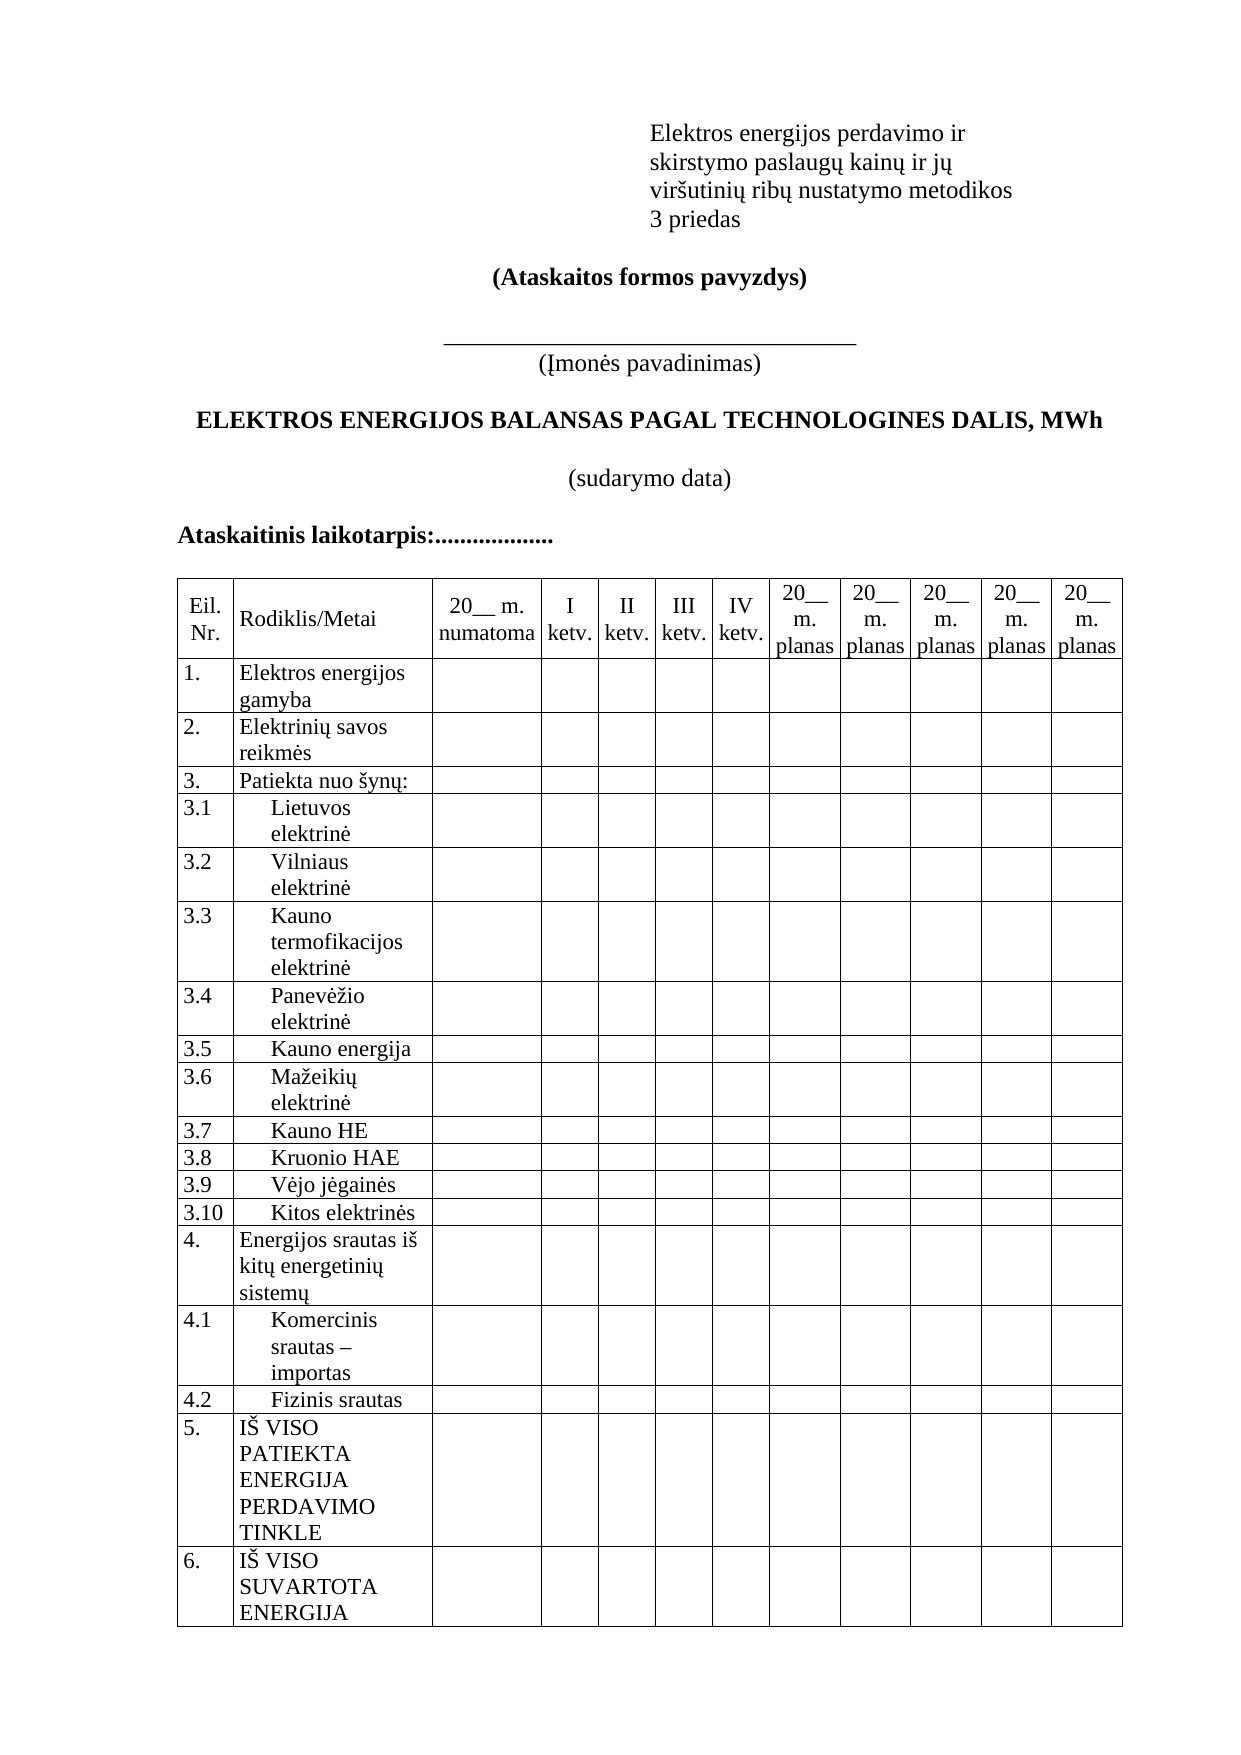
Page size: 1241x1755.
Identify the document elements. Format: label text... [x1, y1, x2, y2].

table_cell Panevėžio elektrinė [234, 982, 432, 1034]
table_cell [433, 1117, 541, 1143]
table_cell Vėjo jėgainės [234, 1171, 432, 1198]
table_cell [911, 767, 981, 793]
table_cell [911, 1547, 981, 1626]
table_cell [982, 1386, 1051, 1413]
table_cell [713, 1117, 769, 1143]
table_cell [656, 902, 712, 981]
table_cell [982, 1117, 1051, 1143]
table_cell [1052, 1414, 1122, 1546]
table_cell [433, 1306, 541, 1385]
table_cell [770, 659, 840, 712]
table_cell [713, 1306, 769, 1385]
table_cell Vilniaus elektrinė [234, 848, 432, 901]
table_cell [1052, 1144, 1122, 1170]
table_cell 3.2 [178, 848, 233, 901]
table_cell [599, 1226, 655, 1305]
table_header III ketv. [656, 579, 712, 658]
table_cell [911, 1226, 981, 1305]
table_cell [770, 848, 840, 901]
table_cell 3.10 [178, 1199, 233, 1225]
table_cell [656, 794, 712, 847]
table_cell [841, 1036, 910, 1062]
table_cell [542, 767, 598, 793]
text 3 priedas [649, 204, 1122, 233]
table_cell [713, 1171, 769, 1198]
table_cell [770, 1386, 840, 1413]
table_cell Kruonio HAE [234, 1144, 432, 1170]
table_cell [713, 1036, 769, 1062]
table_cell [713, 902, 769, 981]
text Elektros energijos perdavimo ir [649, 118, 1122, 147]
table_cell [542, 1226, 598, 1305]
table_header 20__ m. planas [841, 579, 910, 658]
table_cell 3.5 [178, 1036, 233, 1062]
table_cell [542, 982, 598, 1034]
table_cell [656, 982, 712, 1034]
table_cell [599, 1171, 655, 1198]
table_cell Lietuvos elektrinė [234, 794, 432, 847]
table_cell [542, 1144, 598, 1170]
text Ataskaitinis laikotarpis:................... [177, 521, 1122, 549]
table_cell [982, 848, 1051, 901]
table_cell [841, 1171, 910, 1198]
table_cell [982, 659, 1051, 712]
table_cell Fizinis srautas [234, 1386, 432, 1413]
table_cell [433, 1199, 541, 1225]
table_cell [841, 1306, 910, 1385]
table_cell [599, 1117, 655, 1143]
table_cell [1052, 1199, 1122, 1225]
table_cell [656, 767, 712, 793]
table_cell [911, 659, 981, 712]
table_cell [656, 1226, 712, 1305]
table_header 20__ m. planas [982, 579, 1051, 658]
table_cell [713, 982, 769, 1034]
table_cell [1052, 767, 1122, 793]
table_cell 3. [178, 767, 233, 793]
table_cell 3.1 [178, 794, 233, 847]
text skirstymo paslaugų kainų ir jų [649, 147, 1122, 176]
table_cell [770, 1117, 840, 1143]
table_cell [433, 1414, 541, 1546]
table_cell [982, 1414, 1051, 1546]
table_cell [433, 1386, 541, 1413]
table_cell [911, 848, 981, 901]
table_cell [433, 713, 541, 766]
table_cell [841, 1117, 910, 1143]
table_cell [1052, 848, 1122, 901]
table_cell 4.1 [178, 1306, 233, 1385]
table_cell [599, 1547, 655, 1626]
table_cell [1052, 713, 1122, 766]
table_cell [656, 1171, 712, 1198]
table_cell 3.6 [178, 1063, 233, 1116]
table_cell [599, 659, 655, 712]
table_cell [911, 1036, 981, 1062]
table_cell [1052, 1386, 1122, 1413]
table_cell [911, 1386, 981, 1413]
table_cell [841, 982, 910, 1034]
table_cell [599, 1063, 655, 1116]
table_cell [841, 1547, 910, 1626]
table_cell [982, 1226, 1051, 1305]
table_cell [713, 713, 769, 766]
table_cell [1052, 1226, 1122, 1305]
table_header 20__ m. planas [911, 579, 981, 658]
table_cell [1052, 659, 1122, 712]
table_cell [599, 767, 655, 793]
table_cell [841, 794, 910, 847]
text viršutinių ribų nustatymo metodikos [649, 176, 1122, 204]
table_cell Elektros energijos gamyba [234, 659, 432, 712]
table_cell Patiekta nuo šynų: [234, 767, 432, 793]
text _________________________________ [177, 319, 1122, 348]
table_cell [911, 982, 981, 1034]
table_cell [713, 1063, 769, 1116]
table_cell [841, 1063, 910, 1116]
table_cell [713, 767, 769, 793]
table_header 20__ m. planas [1052, 579, 1122, 658]
table_cell [770, 1171, 840, 1198]
table_cell [656, 1036, 712, 1062]
table_cell [1052, 1547, 1122, 1626]
table_cell [599, 1036, 655, 1062]
table_cell [542, 1547, 598, 1626]
table_cell [713, 1414, 769, 1546]
table_cell [433, 902, 541, 981]
table_cell [982, 1199, 1051, 1225]
table_cell [770, 1226, 840, 1305]
table_cell [770, 902, 840, 981]
table_cell Energijos srautas iš kitų energetinių sistemų [234, 1226, 432, 1305]
table_cell [911, 1063, 981, 1116]
table_cell 4. [178, 1226, 233, 1305]
table_cell [542, 1036, 598, 1062]
table_cell [713, 1386, 769, 1413]
table_cell [433, 659, 541, 712]
table_cell [542, 794, 598, 847]
table_cell [770, 1306, 840, 1385]
table_header 20__ m. numatoma [433, 579, 541, 658]
table_header I ketv. [542, 579, 598, 658]
table_cell [911, 1144, 981, 1170]
table_cell [713, 1199, 769, 1225]
table_cell [982, 1063, 1051, 1116]
table_cell [1052, 902, 1122, 981]
table_cell Kauno termofikacijos elektrinė [234, 902, 432, 981]
table_header II ketv. [599, 579, 655, 658]
table_cell [911, 1199, 981, 1225]
table_cell [599, 1414, 655, 1546]
table_cell [841, 1226, 910, 1305]
table_cell [1052, 982, 1122, 1034]
table_cell [599, 1306, 655, 1385]
table_cell [599, 982, 655, 1034]
table_cell [599, 1199, 655, 1225]
text ELEKTROS ENERGIJOS BALANSAS PAGAL TECHNOLOGINES DALIS, MWh [177, 406, 1122, 434]
table_cell 3.9 [178, 1171, 233, 1198]
table_cell [542, 1199, 598, 1225]
table_cell [770, 1063, 840, 1116]
table_cell [770, 1199, 840, 1225]
table_cell [841, 713, 910, 766]
table_cell [656, 1117, 712, 1143]
table_cell [841, 848, 910, 901]
table_header Eil. Nr. [178, 579, 233, 658]
table_cell [770, 1414, 840, 1546]
table_cell [656, 1144, 712, 1170]
table_cell [656, 659, 712, 712]
table_cell 2. [178, 713, 233, 766]
table_cell 4.2 [178, 1386, 233, 1413]
table_cell [841, 1414, 910, 1546]
text (Įmonės pavadinimas) [177, 348, 1122, 377]
table_cell [841, 1199, 910, 1225]
table_cell [841, 1386, 910, 1413]
table_cell [982, 902, 1051, 981]
table_cell [656, 1306, 712, 1385]
table_cell [656, 1063, 712, 1116]
table_cell [982, 1547, 1051, 1626]
table_cell [841, 1144, 910, 1170]
table_cell [911, 1117, 981, 1143]
table_cell [542, 1171, 598, 1198]
table_cell [433, 1036, 541, 1062]
table_cell 3.3 [178, 902, 233, 981]
table_cell [656, 713, 712, 766]
table_cell [542, 1306, 598, 1385]
table_cell [770, 794, 840, 847]
table_cell [542, 902, 598, 981]
table_cell [433, 1171, 541, 1198]
table_cell 3.8 [178, 1144, 233, 1170]
table_cell 5. [178, 1414, 233, 1546]
table_cell [982, 713, 1051, 766]
table_cell [1052, 1036, 1122, 1062]
table_cell [542, 1414, 598, 1546]
table_cell [911, 902, 981, 981]
table_cell [982, 767, 1051, 793]
table_cell [982, 1036, 1051, 1062]
table_cell [656, 1547, 712, 1626]
table_cell [911, 1414, 981, 1546]
text (sudarymo data) [177, 463, 1122, 492]
table_cell 3.4 [178, 982, 233, 1034]
table_cell [433, 982, 541, 1034]
table_cell [770, 713, 840, 766]
table_cell [770, 982, 840, 1034]
table_cell [599, 902, 655, 981]
table_cell [713, 1547, 769, 1626]
table_cell [542, 1063, 598, 1116]
table_cell [982, 1306, 1051, 1385]
table_cell [713, 1226, 769, 1305]
table_cell [433, 767, 541, 793]
table_cell IŠ VISO PATIEKTA ENERGIJA PERDAVIMO TINKLE [234, 1414, 432, 1546]
table_cell [656, 1199, 712, 1225]
table_cell 6. [178, 1547, 233, 1626]
table_cell [1052, 1171, 1122, 1198]
table_cell [911, 1306, 981, 1385]
table_cell Elektrinių savos reikmės [234, 713, 432, 766]
table_cell [770, 1036, 840, 1062]
table_cell [841, 767, 910, 793]
table_cell [433, 848, 541, 901]
table_cell [911, 713, 981, 766]
table_header Rodiklis/Metai [234, 579, 432, 658]
table_cell [982, 1171, 1051, 1198]
table_cell [433, 1063, 541, 1116]
table_cell [982, 982, 1051, 1034]
table_cell Komercinis srautas – importas [234, 1306, 432, 1385]
table_cell [599, 1144, 655, 1170]
table_cell [542, 659, 598, 712]
table_cell [656, 1386, 712, 1413]
table_cell [770, 1547, 840, 1626]
table_cell [1052, 1063, 1122, 1116]
table_cell [982, 794, 1051, 847]
table_cell [982, 1144, 1051, 1170]
table_cell [656, 1414, 712, 1546]
table_cell [1052, 1117, 1122, 1143]
table_cell [599, 848, 655, 901]
table_cell Kitos elektrinės [234, 1199, 432, 1225]
table_cell Kauno HE [234, 1117, 432, 1143]
text (Ataskaitos formos pavyzdys) [177, 262, 1122, 291]
table_cell [599, 794, 655, 847]
table_cell [542, 1386, 598, 1413]
table_header IV ketv. [713, 579, 769, 658]
table_cell [713, 659, 769, 712]
table_cell [433, 1226, 541, 1305]
table_cell [841, 659, 910, 712]
table_header 20__ m. planas [770, 579, 840, 658]
table_cell [433, 1144, 541, 1170]
table_cell 3.7 [178, 1117, 233, 1143]
table_cell [599, 713, 655, 766]
table_cell [656, 848, 712, 901]
table_cell [599, 1386, 655, 1413]
table_cell [770, 1144, 840, 1170]
table_cell [1052, 794, 1122, 847]
table_cell [713, 1144, 769, 1170]
table_cell IŠ VISO SUVARTOTA ENERGIJA [234, 1547, 432, 1626]
table_cell Kauno energija [234, 1036, 432, 1062]
table_cell [841, 902, 910, 981]
table_cell [433, 794, 541, 847]
table_cell [770, 767, 840, 793]
table_cell Mažeikių elektrinė [234, 1063, 432, 1116]
table_cell [542, 713, 598, 766]
table_cell [542, 848, 598, 901]
table_cell [433, 1547, 541, 1626]
table_cell [713, 848, 769, 901]
table_cell [542, 1117, 598, 1143]
table_cell [1052, 1306, 1122, 1385]
table_cell 1. [178, 659, 233, 712]
table_cell [911, 1171, 981, 1198]
table_cell [911, 794, 981, 847]
table_cell [713, 794, 769, 847]
